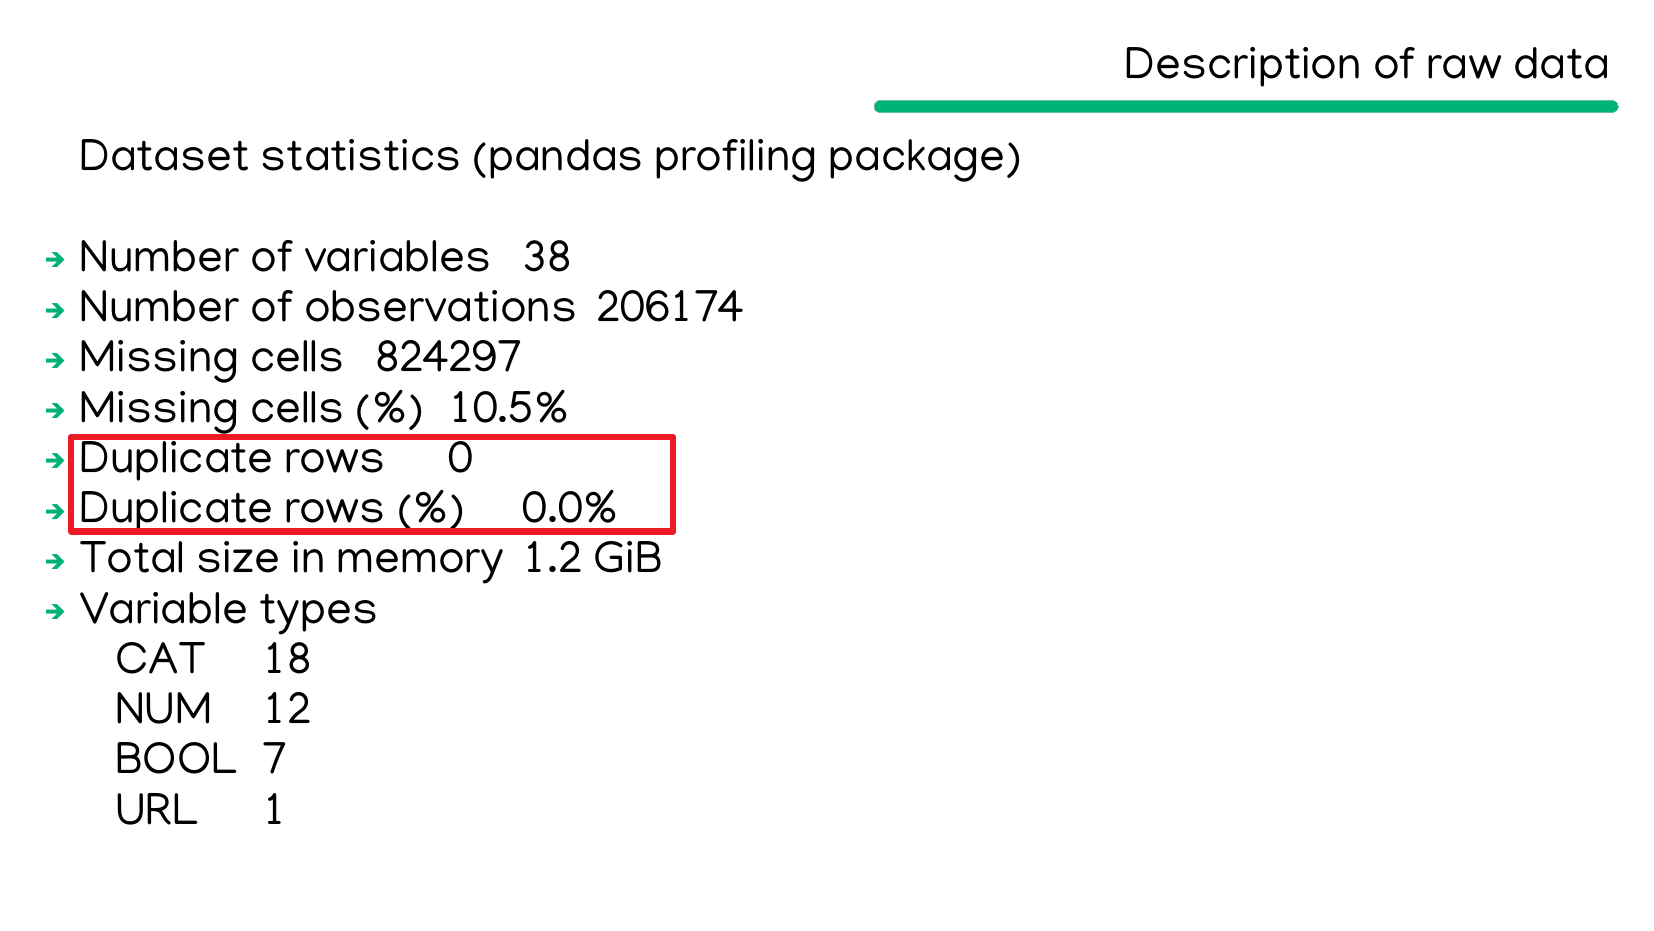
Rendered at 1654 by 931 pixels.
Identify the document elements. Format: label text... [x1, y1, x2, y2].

text_box Dataset statistics (pandas profiling package) Number of variables 38 Number of observations 206174 Missing cells 824297 Missing cells (%) 10.5% Duplicate rows 0 Duplicate rows (%) 0.0% Total size in memory 1.2 GiB Variable types CAT 18 NUM 12 BOOL 7 URL 1 [29, 129, 1625, 931]
text_box Description of raw data [1039, 37, 1625, 113]
text_box [874, 100, 1039, 113]
